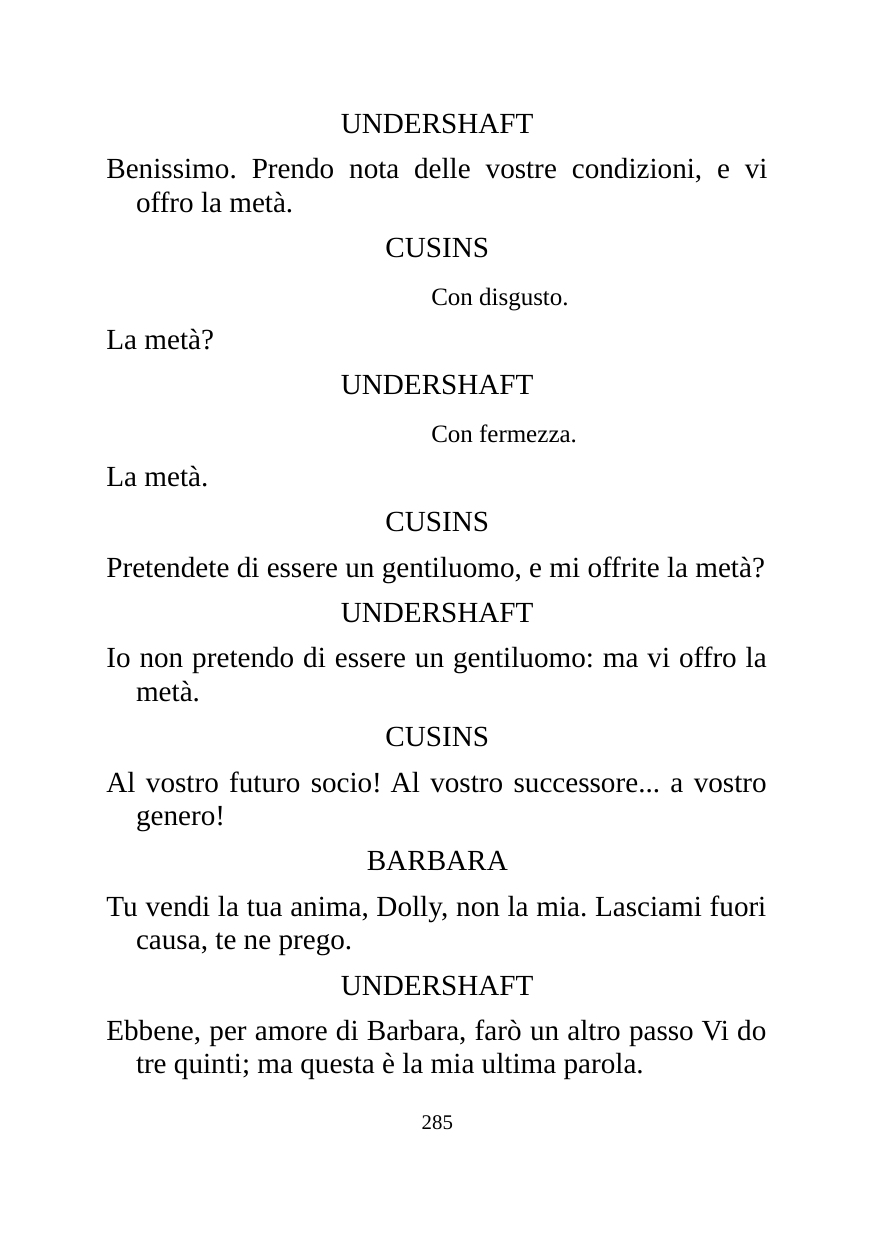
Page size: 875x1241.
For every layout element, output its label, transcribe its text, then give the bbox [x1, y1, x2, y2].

text UNDERSHAFT [106, 367, 768, 401]
text Al vostro futuro socio! Al vostro successore... a vostro genero! [106, 765, 768, 832]
text La metà. [106, 459, 768, 493]
text BARBARA [106, 843, 768, 877]
text Tu vendi la tua anima, Dolly, non la mia. Lasciami fuori causa, te ne prego. [106, 889, 768, 956]
text Benissimo. Prendo nota delle vostre condizioni, e vi offro la metà. [106, 152, 768, 219]
text Pretendete di essere un gentiluomo, e mi offrite la metà? [106, 550, 768, 583]
text UNDERSHAFT [106, 595, 768, 629]
text CUSINS [106, 719, 768, 753]
text CUSINS [106, 504, 768, 538]
text CUSINS [106, 230, 768, 264]
text Con fermezza. [431, 419, 768, 447]
text Io non pretendo di essere un gentiluomo: ma vi offro la metà. [106, 641, 768, 708]
text Ebbene, per amore di Barbara, farò un altro passo Vi do tre quinti; ma questa è la mia ultima parola. [106, 1013, 768, 1080]
text La metà? [106, 322, 768, 356]
text Con disgusto. [431, 282, 768, 310]
text UNDERSHAFT [106, 106, 768, 140]
text UNDERSHAFT [106, 968, 768, 1001]
